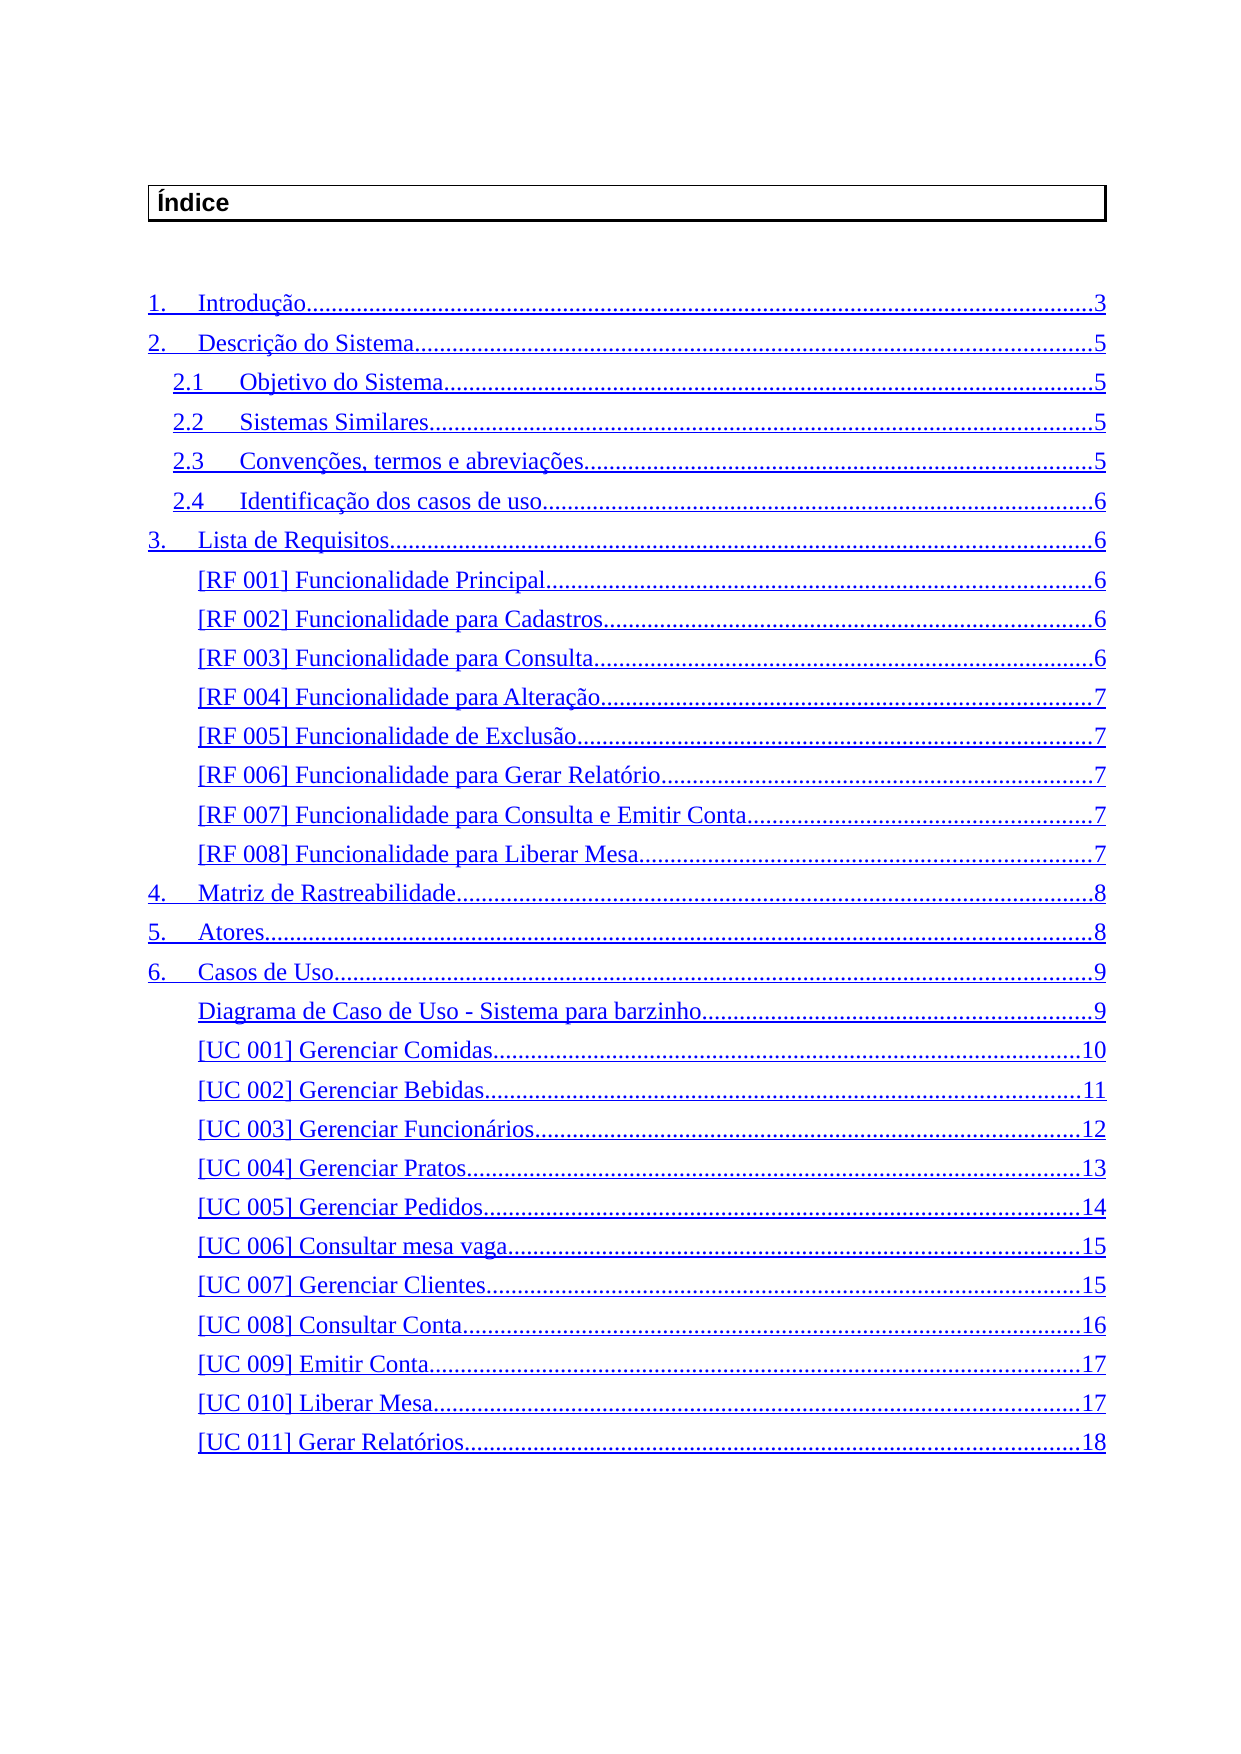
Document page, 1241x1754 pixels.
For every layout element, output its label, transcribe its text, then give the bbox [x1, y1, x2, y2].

text 5. Atores 8 [148, 917, 1107, 947]
text [UC 002] Gerenciar Bebidas 11 [198, 1075, 1107, 1100]
text [UC 004] Gerenciar Pratos 13 [198, 1153, 1107, 1182]
text [UC 001] Gerenciar Comidas 10 [198, 1036, 1107, 1064]
text [RF 001] Funcionalidade Principal 6 [198, 565, 1107, 593]
text [RF 005] Funcionalidade de Exclusão 7 [198, 721, 1107, 750]
text [RF 002] Funcionalidade para Cadastros 6 [198, 604, 1107, 633]
text [RF 003] Funcionalidade para Consulta 6 [198, 643, 1107, 672]
text 3. Lista de Requisitos 6 [148, 525, 1107, 554]
text [UC 005] Gerenciar Pedidos 14 [198, 1192, 1107, 1221]
text [UC 007] Gerenciar Clientes 15 [198, 1271, 1107, 1299]
text [UC 003] Gerenciar Funcionários 12 [198, 1114, 1107, 1143]
text 2.4 Identificação dos casos de uso 6 [173, 486, 1107, 515]
text Diagrama de Caso de Uso - Sistema para barzinho 9 [198, 996, 1107, 1025]
text 4. Matriz de Rastreabilidade 8 [148, 878, 1107, 907]
text [RF 004] Funcionalidade para Alteração 7 [198, 682, 1107, 711]
text [UC 010] Liberar Mesa 17 [198, 1388, 1107, 1417]
text 2.3 Convenções, termos e abreviações. 5 [173, 446, 1107, 475]
text [UC 011] Gerar Relatórios 18 [198, 1427, 1107, 1456]
text 2. Descrição do Sistema 5 [148, 328, 1107, 357]
text [UC 008] Consultar Conta 16 [198, 1310, 1107, 1338]
text [RF 006] Funcionalidade para Gerar Relatório 7 [198, 761, 1107, 789]
text [RF 008] Funcionalidade para Liberar Mesa 7 [198, 839, 1107, 868]
text [UC 009] Emitir Conta 17 [198, 1349, 1107, 1378]
text 2.1 Objetivo do Sistema 5 [173, 367, 1107, 396]
text Índice [149, 186, 1104, 219]
text 2.2 Sistemas Similares 5 [173, 407, 1107, 436]
text [UC 006] Consultar mesa vaga 15 [198, 1231, 1107, 1260]
text 6. Casos de Uso 9 [148, 957, 1107, 986]
text [RF 007] Funcionalidade para Consulta e Emitir Conta 7 [198, 800, 1107, 828]
text 1. Introdução 3 [148, 288, 1107, 317]
